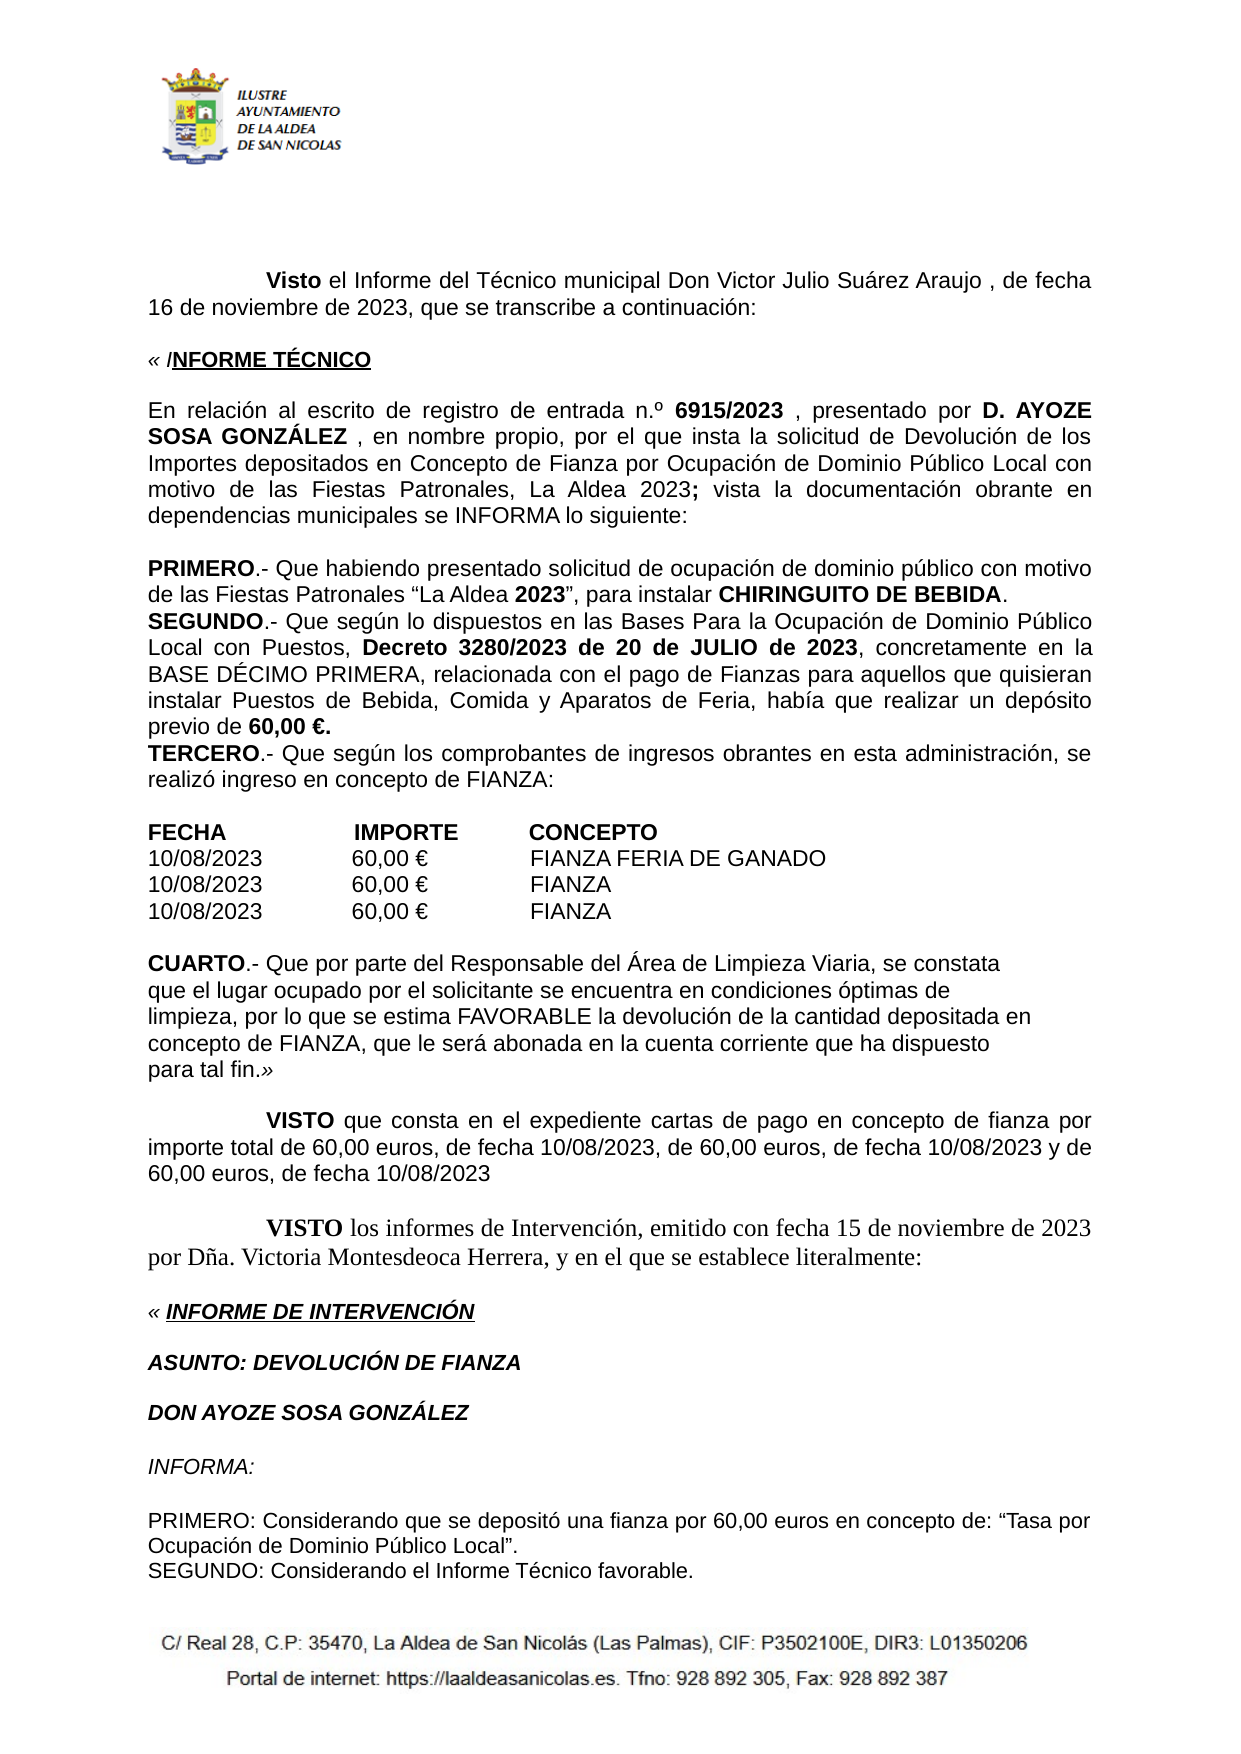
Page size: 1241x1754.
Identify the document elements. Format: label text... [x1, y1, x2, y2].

text 10/08/2023 60,00 € FIANZA FERIA DE GANADO [148, 845, 1093, 871]
text SEGUNDO.- Que según lo dispuestos en las Bases Para la Ocupación de Dominio Público Local con Puestos, Decreto 3280/2023 de 20 de JULIO de 2023, concretamente en la BASE DÉCIMO PRIMERA, relacionada con el pago de Fianzas para aquellos que quisieran instalar Puestos de Bebida, Comida y Aparatos de Feria, había que realizar un depósito previo de 60,00 €. [148, 608, 1093, 739]
text PRIMERO: Considerando que se depositó una fianza por 60,00 euros en concepto de: “Tasa por Ocupación de Dominio Público Local”. [148, 1508, 1093, 1558]
text para tal fin.» [148, 1056, 1093, 1082]
text INFORMA: [148, 1454, 1093, 1479]
text CUARTO.- Que por parte del Responsable del Área de Limpieza Viaria, se constata [148, 950, 1093, 977]
text concepto de FIANZA, que le será abonada en la cuenta corriente que ha dispuesto [148, 1029, 1093, 1056]
text VISTO que consta en el expediente cartas de pago en concepto de fianza por importe total de 60,00 euros, de fecha 10/08/2023, de 60,00 euros, de fecha 10/08/2023 y de 60,00 euros, de fecha 10/08/2023 [148, 1107, 1093, 1186]
text « INFORME DE INTERVENCIÓN [148, 1299, 1093, 1324]
text En relación al escrito de registro de entrada n.º 6915/2023 , presentado por D. AYOZE SOSA GONZÁLEZ , en nombre propio, por el que insta la solicitud de Devolución de los Importes depositados en Concepto de Fianza por Ocupación de Dominio Público Local con motivo de las Fiestas Patronales, La Aldea 2023; vista la documentación obrante en dependencias municipales se INFORMA lo siguiente: [148, 397, 1093, 529]
text Visto el Informe del Técnico municipal Don Victor Julio Suárez Araujo , de fecha 16 de noviembre de 2023, que se transcribe a continuación: [148, 267, 1093, 320]
text FECHA IMPORTE CONCEPTO [148, 819, 1093, 845]
text VISTO los informes de Intervención, emitido con fecha 15 de noviembre de 2023 por Dña. Victoria Montesdeoca Herrera, y en el que se establece literalmente: [148, 1213, 1093, 1270]
text ASUNTO: DEVOLUCIÓN DE FIANZA [148, 1349, 1093, 1375]
text limpieza, por lo que se estima FAVORABLE la devolución de la cantidad depositada en [148, 1003, 1093, 1029]
text DON AYOZE SOSA GONZÁLEZ [148, 1400, 1093, 1425]
text 10/08/2023 60,00 € FIANZA [148, 871, 1093, 898]
text SEGUNDO: Considerando el Informe Técnico favorable. [148, 1558, 1093, 1583]
text « INFORME TÉCNICO [148, 347, 1093, 372]
picture [148, 60, 357, 172]
picture [149, 1627, 1034, 1694]
text TERCERO.- Que según los comprobantes de ingresos obrantes en esta administración, se realizó ingreso en concepto de FIANZA: [148, 739, 1093, 792]
text que el lugar ocupado por el solicitante se encuentra en condiciones óptimas de [148, 977, 1093, 1003]
text PRIMERO.- Que habiendo presentado solicitud de ocupación de dominio público con motivo de las Fiestas Patronales “La Aldea 2023”, para instalar CHIRINGUITO DE BEBIDA. [148, 555, 1093, 608]
text 10/08/2023 60,00 € FIANZA [148, 898, 1093, 924]
